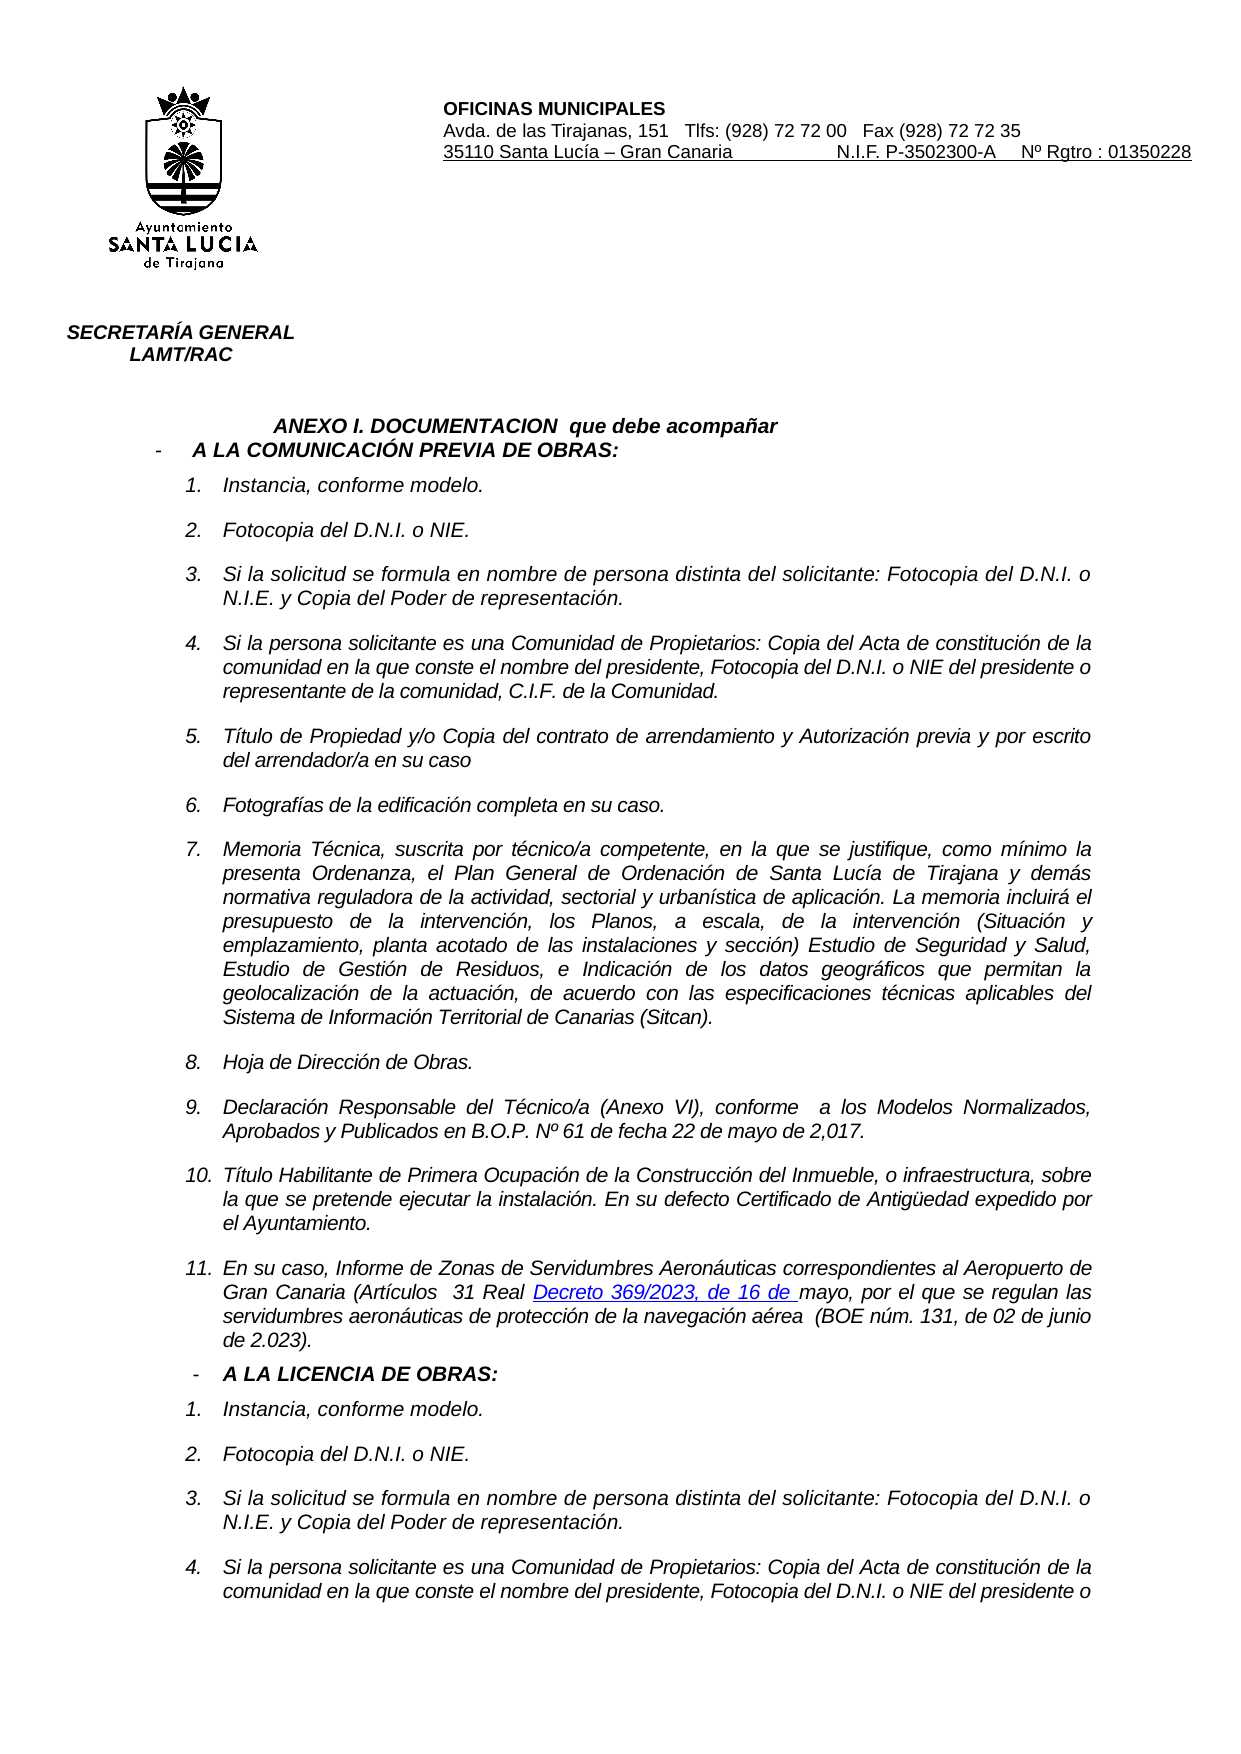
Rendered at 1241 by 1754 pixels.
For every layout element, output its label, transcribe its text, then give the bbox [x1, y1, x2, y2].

list En su caso, Informe de Zonas de Servidumbres Aeronáuticas correspondientes al Aeropuerto de Gran Canaria (Artículos 31 Real Decreto 369/2023, de 16 de mayo, por el que se regulan las servidumbres aeronáuticas de protección de la navegación aérea (BOE núm. 131, de 02 de junio de 2.023). [185, 1256, 1092, 1352]
list Instancia, conforme modelo. [185, 473, 1092, 497]
list Si la persona solicitante es una Comunidad de Propietarios: Copia del Acta de constitución de la comunidad en la que conste el nombre del presidente, Fotocopia del D.N.I. o NIE del presidente o representante de la comunidad, C.I.F. de la Comunidad. [185, 631, 1092, 703]
list Declaración Responsable del Técnico/a (Anexo VI), conforme a los Modelos Normalizados, Aprobados y Publicados en B.O.P. Nº 61 de fecha 22 de mayo de 2,017. [185, 1094, 1092, 1142]
list Si la solicitud se formula en nombre de persona distinta del solicitante: Fotocopia del D.N.I. o N.I.E. y Copia del Poder de representación. [185, 1486, 1092, 1534]
list Si la persona solicitante es una Comunidad de Propietarios: Copia del Acta de constitución de la comunidad en la que conste el nombre del presidente, Fotocopia del D.N.I. o NIE del presidente o [185, 1555, 1092, 1603]
subtitle A LA LICENCIA DE OBRAS: [192, 1362, 1092, 1386]
list Instancia, conforme modelo. [185, 1397, 1092, 1421]
list Si la solicitud se formula en nombre de persona distinta del solicitante: Fotocopia del D.N.I. o N.I.E. y Copia del Poder de representación. [185, 562, 1092, 610]
list Título de Propiedad y/o Copia del contrato de arrendamiento y Autorización previa y por escrito del arrendador/a en su caso [185, 724, 1092, 772]
picture [80, 56, 286, 296]
list Memoria Técnica, suscrita por técnico/a competente, en la que se justifique, como mínimo la presenta Ordenanza, el Plan General de Ordenación de Santa Lucía de Tirajana y demás normativa reguladora de la actividad, sectorial y urbanística de aplicación. La memoria incluirá el presupuesto de la intervención, los Planos, a escala, de la intervención (Situación y emplazamiento, planta acotado de las instalaciones y sección) Estudio de Seguridad y Salud, Estudio de Gestión de Residuos, e Indicación de los datos geográficos que permitan la geolocalización de la actuación, de acuerdo con las especificaciones técnicas aplicables del Sistema de Información Territorial de Canarias (Sitcan). [185, 837, 1092, 1029]
subtitle ANEXO I. DOCUMENTACION que debe acompañar [273, 414, 1092, 438]
list Fotocopia del D.N.I. o NIE. [185, 517, 1092, 541]
list Título Habilitante de Primera Ocupación de la Construcción del Inmueble, o infraestructura, sobre la que se pretende ejecutar la instalación. En su defecto Certificado de Antigüedad expedido por el Ayuntamiento. [185, 1163, 1092, 1235]
subtitle A LA COMUNICACIÓN PREVIA DE OBRAS: [154, 438, 1092, 462]
list Fotocopia del D.N.I. o NIE. [185, 1441, 1092, 1465]
list Fotografías de la edificación completa en su caso. [185, 792, 1092, 816]
list Hoja de Dirección de Obras. [185, 1050, 1092, 1074]
